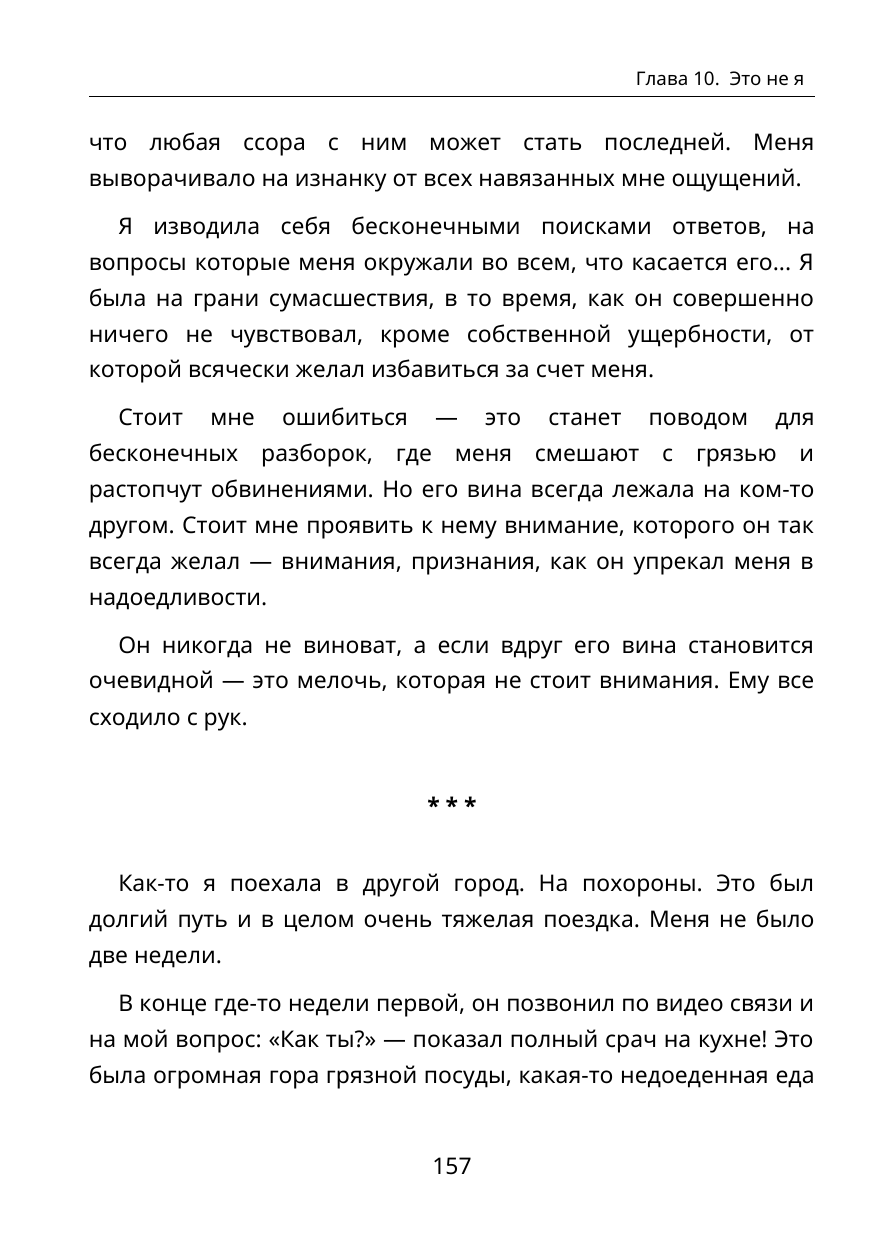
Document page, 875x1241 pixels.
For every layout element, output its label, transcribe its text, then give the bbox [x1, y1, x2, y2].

text Как-то я поехала в другой город. На похороны. Это был долгий путь и в целом очень тяжелая поездка. Меня не было две недели. [88, 867, 815, 971]
text Стоит мне ошибиться — это станет поводом для бесконечных разборок, где меня смешают с грязью и растопчут обвинениями. Но его вина всегда лежала на ком-то другом. Стоит мне проявить к нему внимание, которого он так всегда желал — внимания, признания, как он упрекал меня в надоедливости. [88, 401, 815, 612]
text Он никогда не виноват, а если вдруг его вина становится очевидной — это мелочь, которая не стоит внимания. Ему все сходило с рук. [88, 628, 815, 732]
text В конце где-то недели первой, он позвонил по видео связи и на мой вопрос: «Как ты?» — показал полный срач на кухне! Это была огромная гора грязной посуды, какая-то недоеденная еда [88, 987, 815, 1090]
text Я изводила себя бесконечными поисками ответов, на вопросы которые меня окружали во всем, что касается его... Я была на грани сумасшествия, в то время, как он совершенно ничего не чувствовал, кроме собственной ущербности, от которой всячески желал избавиться за счет меня. [88, 210, 815, 385]
text что любая ссора с ним может стать последней. Меня выворачивало на изнанку от всех навязанных мне ощущений. [88, 126, 815, 193]
subtitle * * * [88, 790, 815, 821]
